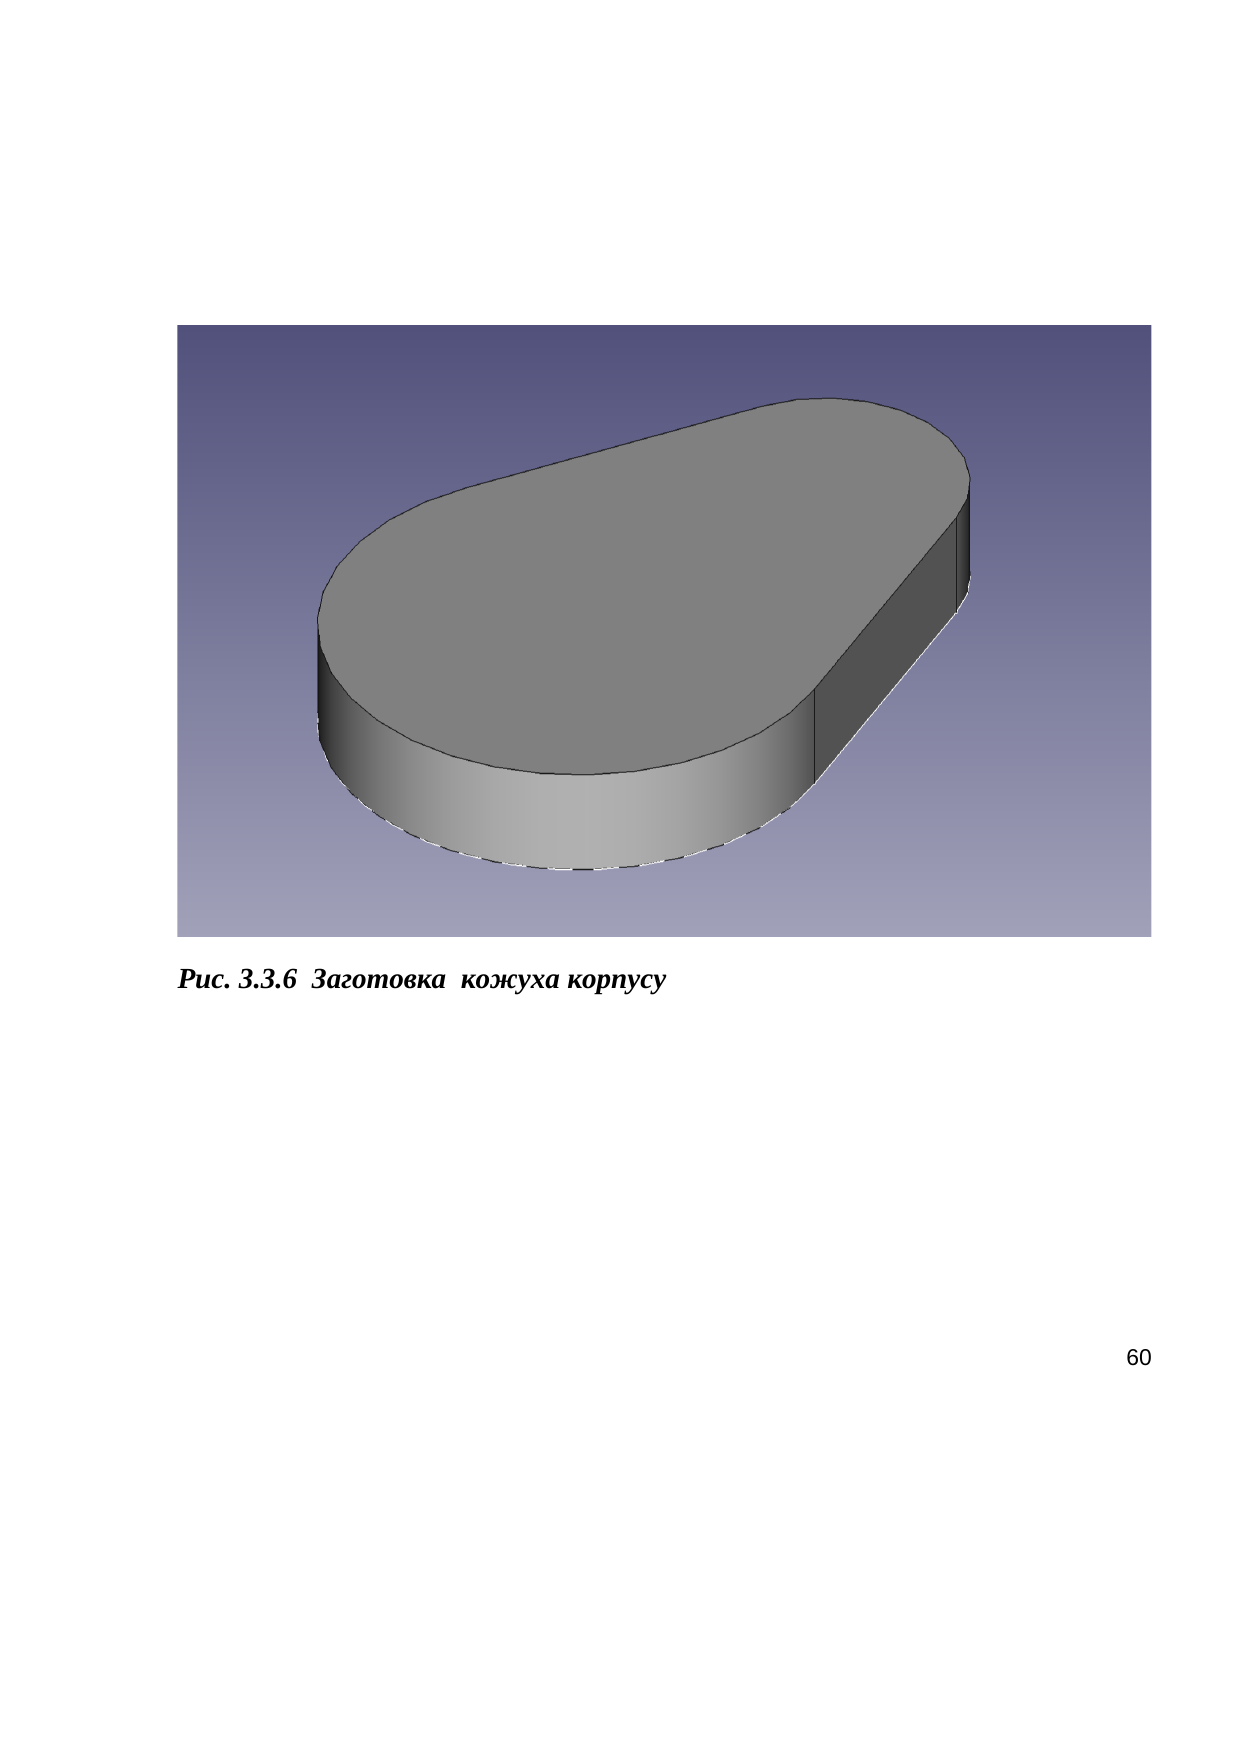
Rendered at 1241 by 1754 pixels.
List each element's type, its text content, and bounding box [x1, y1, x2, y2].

text Рис. 3.3.6 Заготовка кожуха корпусу [177, 962, 1152, 995]
picture [177, 325, 1152, 937]
